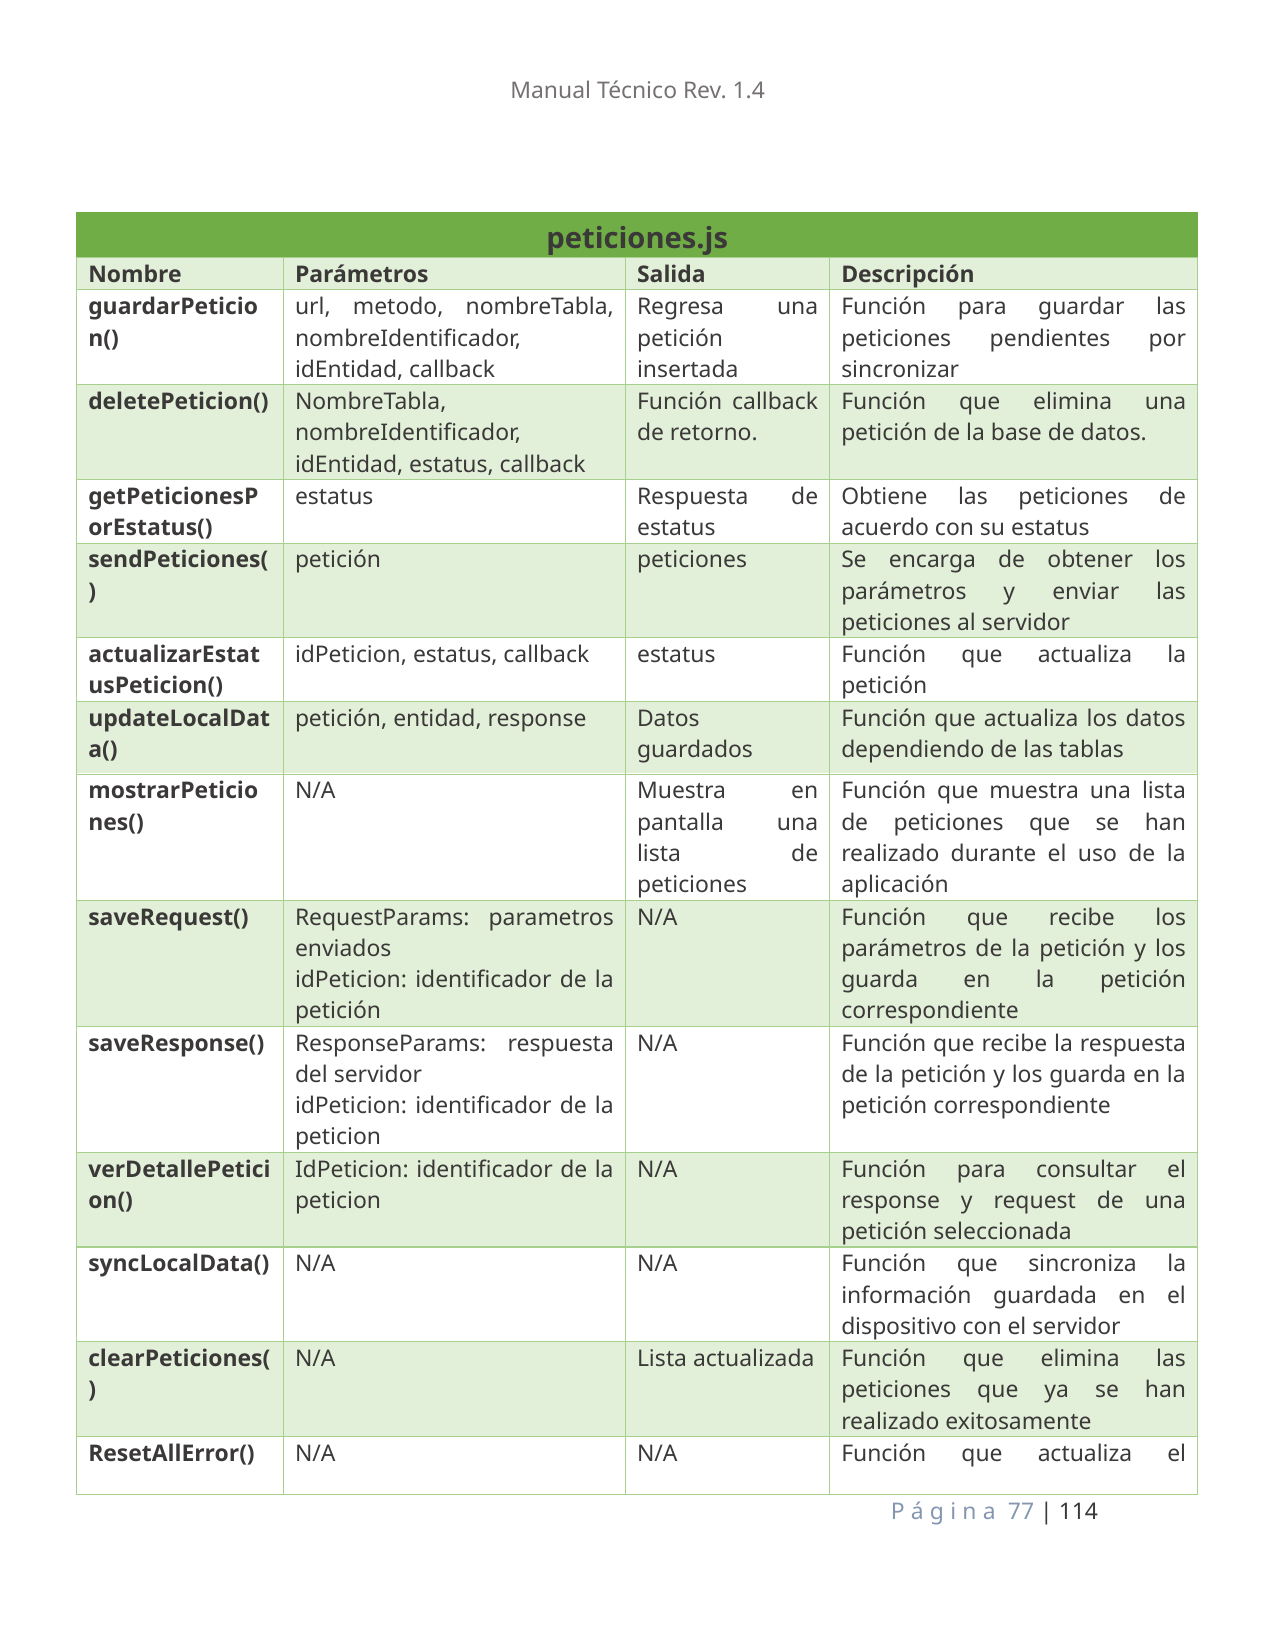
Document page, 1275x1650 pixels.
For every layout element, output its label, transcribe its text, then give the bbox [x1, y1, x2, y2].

table_cell mostrarPeticiones() [77, 775, 283, 899]
table_cell N/A [626, 1153, 829, 1246]
table_cell N/A [284, 1342, 625, 1436]
table_cell Función para guardar las peticiones pendientes por sincronizar [830, 290, 1197, 384]
table_cell Nombre [77, 258, 283, 289]
table_cell ResponseParams: respuesta del servidor idPeticion: identificador de la peticion [284, 1027, 625, 1152]
table_cell N/A [626, 1027, 829, 1152]
table_header peticiones.js [77, 213, 1197, 257]
table_cell Muestra en pantalla una lista de peticiones [626, 775, 829, 899]
table_cell RequestParams: parametros enviados idPeticion: identificador de la petición [284, 901, 625, 1026]
table_cell Función callback de retorno. [626, 385, 829, 479]
table_cell actualizarEstatusPeticion() [77, 638, 283, 701]
table_cell NombreTabla, nombreIdentificador, idEntidad, estatus, callback [284, 385, 625, 479]
table_cell petición, entidad, response [284, 702, 625, 773]
table_cell verDetallePeticion() [77, 1153, 283, 1246]
table_cell estatus [284, 480, 625, 542]
table_cell Regresa una petición insertada [626, 290, 829, 384]
table_cell N/A [626, 1437, 829, 1493]
table_cell Datos guardados [626, 702, 829, 773]
table_cell Salida [626, 258, 829, 289]
table_cell Función que elimina una petición de la base de datos. [830, 385, 1197, 479]
table_cell idPeticion, estatus, callback [284, 638, 625, 701]
table_cell estatus [626, 638, 829, 701]
table_cell N/A [284, 775, 625, 899]
table_cell Función que actualiza los datos dependiendo de las tablas [830, 702, 1197, 773]
table_cell Función que sincroniza la información guardada en el dispositivo con el servidor [830, 1248, 1197, 1341]
table_cell guardarPeticion() [77, 290, 283, 384]
table_cell Función que recibe la respuesta de la petición y los guarda en la petición correspondiente [830, 1027, 1197, 1152]
table_cell Obtiene las peticiones de acuerdo con su estatus [830, 480, 1197, 542]
table_cell saveRequest() [77, 901, 283, 1026]
table_cell Parámetros [284, 258, 625, 289]
table_cell N/A [626, 901, 829, 1026]
table_cell IdPeticion: identificador de la peticion [284, 1153, 625, 1246]
table_cell Función que recibe los parámetros de la petición y los guarda en la petición correspondiente [830, 901, 1197, 1026]
table_cell Función que muestra una lista de peticiones que se han realizado durante el uso de la aplicación [830, 775, 1197, 899]
table_cell Función para consultar el response y request de una petición seleccionada [830, 1153, 1197, 1246]
table_cell Respuesta de estatus [626, 480, 829, 542]
table_cell Función que actualiza la petición [830, 638, 1197, 701]
table_cell Descripción [830, 258, 1197, 289]
table_cell Lista actualizada [626, 1342, 829, 1436]
table_cell saveResponse() [77, 1027, 283, 1152]
table_cell clearPeticiones() [77, 1342, 283, 1436]
table_cell url, metodo, nombreTabla, nombreIdentificador, idEntidad, callback [284, 290, 625, 384]
table_cell N/A [284, 1437, 625, 1493]
table_cell peticiones [626, 544, 829, 637]
table_cell getPeticionesPorEstatus() [77, 480, 283, 542]
table_cell Función que actualiza el [830, 1437, 1197, 1493]
table_cell ResetAllError() [77, 1437, 283, 1493]
table_cell Función que elimina las peticiones que ya se han realizado exitosamente [830, 1342, 1197, 1436]
table_cell N/A [626, 1248, 829, 1341]
table_cell syncLocalData() [77, 1248, 283, 1341]
table_cell sendPeticiones() [77, 544, 283, 637]
table_cell updateLocalData() [77, 702, 283, 773]
table_cell Se encarga de obtener los parámetros y enviar las peticiones al servidor [830, 544, 1197, 637]
table_cell petición [284, 544, 625, 637]
table_cell deletePeticion() [77, 385, 283, 479]
table_cell N/A [284, 1248, 625, 1341]
